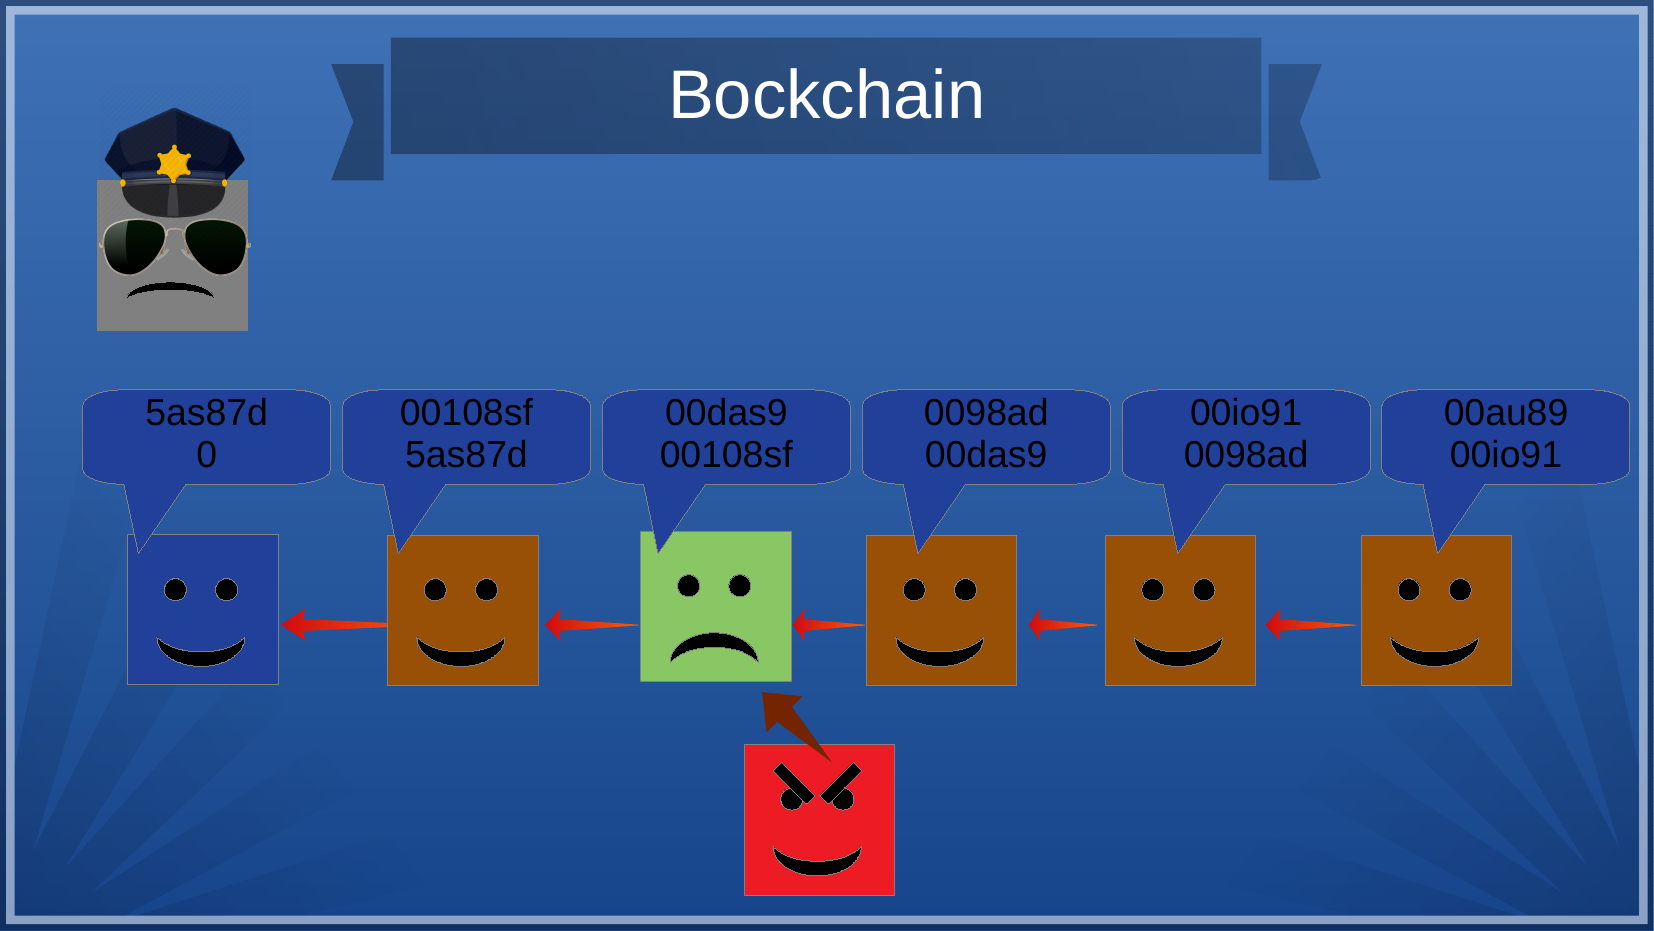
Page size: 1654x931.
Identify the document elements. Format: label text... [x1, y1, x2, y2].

text_box 00io91 0098ad [1122, 389, 1371, 554]
picture [744, 673, 851, 781]
text_box 0098ad 00das9 [862, 389, 1111, 554]
text_box 5as87d 0 [82, 389, 331, 554]
text_box [744, 744, 895, 896]
text_box [640, 531, 792, 682]
text_box [387, 535, 539, 686]
picture [1263, 606, 1359, 644]
picture [543, 606, 641, 644]
text_box [1361, 535, 1512, 686]
text_box 00au89 00io91 [1381, 389, 1630, 554]
text_box [866, 535, 1017, 686]
text_box [127, 534, 279, 685]
text_box 00108sf 5as87d [342, 389, 591, 554]
picture [279, 606, 387, 644]
picture [90, 85, 260, 308]
picture [1027, 606, 1099, 644]
text_box 00das9 00108sf [602, 389, 851, 554]
title Bockchain [389, 35, 1264, 154]
text_box [97, 308, 248, 331]
picture [791, 606, 867, 644]
text_box [1105, 535, 1256, 686]
